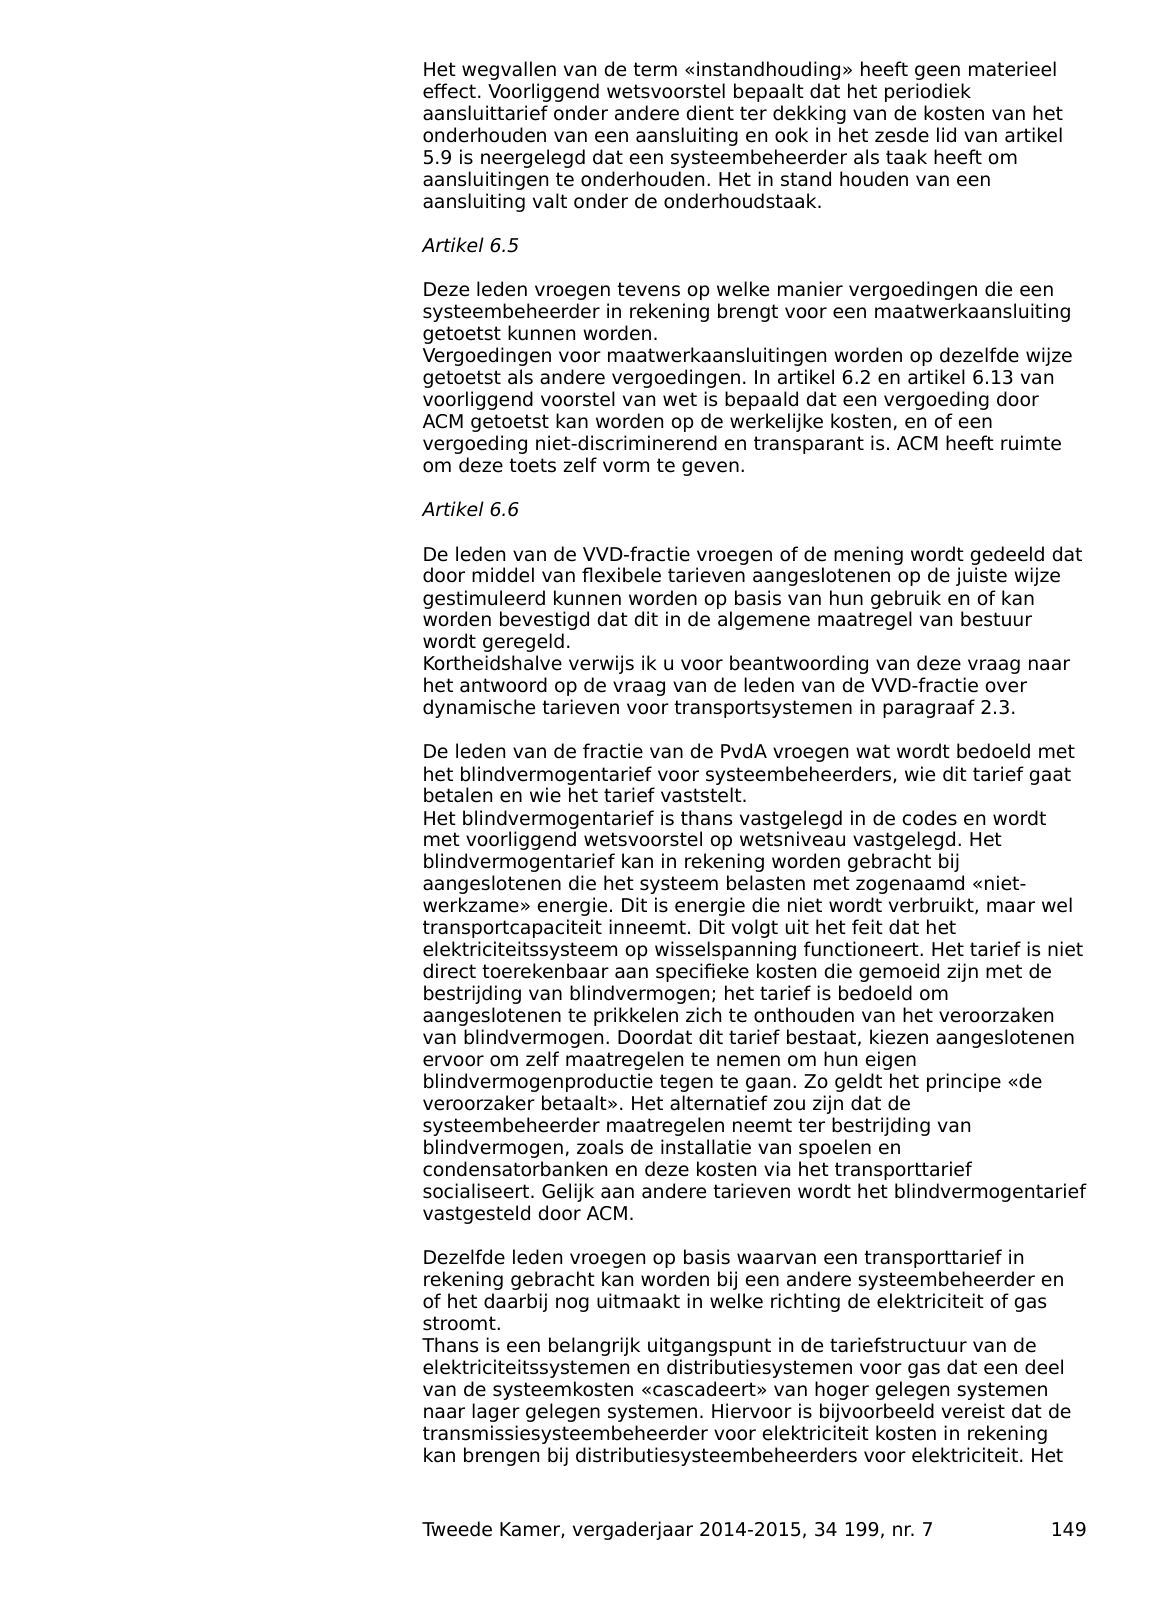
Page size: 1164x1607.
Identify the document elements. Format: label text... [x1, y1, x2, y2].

text De leden van de fractie van de PvdA vroegen wat wordt bedoeld met het blindvermogentarief voor systeembeheerders, wie dit tarief gaat betalen en wie het tarief vaststelt. [422, 741, 1087, 807]
text De leden van de VVD-fractie vroegen of de mening wordt gedeeld dat door middel van flexibele tarieven aangeslotenen op de juiste wijze gestimuleerd kunnen worden op basis van hun gebruik en of kan worden bevestigd dat dit in de algemene maatregel van bestuur wordt geregeld. [422, 543, 1087, 653]
text Het blindvermogentarief is thans vastgelegd in de codes en wordt met voorliggend wetsvoorstel op wetsniveau vastgelegd. Het blindvermogentarief kan in rekening worden gebracht bij aangeslotenen die het systeem belasten met zogenaamd «niet-werkzame» energie. Dit is energie die niet wordt verbruikt, maar wel transportcapaciteit inneemt. Dit volgt uit het feit dat het elektriciteitssysteem op wisselspanning functioneert. Het tarief is niet direct toerekenbaar aan specifieke kosten die gemoeid zijn met de bestrijding van blindvermogen; het tarief is bedoeld om aangeslotenen te prikkelen zich te onthouden van het veroorzaken van blindvermogen. Doordat dit tarief bestaat, kiezen aangeslotenen ervoor om zelf maatregelen te nemen om hun eigen blindvermogenproductie tegen te gaan. Zo geldt het principe «de veroorzaker betaalt». Het alternatief zou zijn dat de systeembeheerder maatregelen neemt ter bestrijding van blindvermogen, zoals de installatie van spoelen en condensatorbanken en deze kosten via het transporttarief socialiseert. Gelijk aan andere tarieven wordt het blindvermogentarief vastgesteld door ACM. [422, 807, 1087, 1225]
text Thans is een belangrijk uitgangspunt in de tariefstructuur van de elektriciteitssystemen en distributiesystemen voor gas dat een deel van de systeemkosten «cascadeert» van hoger gelegen systemen naar lager gelegen systemen. Hiervoor is bijvoorbeeld vereist dat de transmissiesysteembeheerder voor elektriciteit kosten in rekening kan brengen bij distributiesysteembeheerders voor elektriciteit. Het [422, 1335, 1087, 1467]
text Het wegvallen van de term «instandhouding» heeft geen materieel effect. Voorliggend wetsvoorstel bepaalt dat het periodiek aansluittarief onder andere dient ter dekking van de kosten van het onderhouden van een aansluiting en ook in het zesde lid van artikel 5.9 is neergelegd dat een systeembeheerder als taak heeft om aansluitingen te onderhouden. Het in stand houden van een aansluiting valt onder de onderhoudstaak. [422, 59, 1087, 213]
subtitle Artikel 6.6 [422, 499, 1087, 521]
text Vergoedingen voor maatwerkaansluitingen worden op dezelfde wijze getoetst als andere vergoedingen. In artikel 6.2 en artikel 6.13 van voorliggend voorstel van wet is bepaald dat een vergoeding door ACM getoetst kan worden op de werkelijke kosten, en of een vergoeding niet-discriminerend en transparant is. ACM heeft ruimte om deze toets zelf vorm te geven. [422, 345, 1087, 477]
subtitle Artikel 6.5 [422, 235, 1087, 257]
text Kortheidshalve verwijs ik u voor beantwoording van deze vraag naar het antwoord op de vraag van de leden van de VVD-fractie over dynamische tarieven voor transportsystemen in paragraaf 2.3. [422, 653, 1087, 719]
text Deze leden vroegen tevens op welke manier vergoedingen die een systeembeheerder in rekening brengt voor een maatwerkaansluiting getoetst kunnen worden. [422, 279, 1087, 345]
text Dezelfde leden vroegen op basis waarvan een transporttarief in rekening gebracht kan worden bij een andere systeembeheerder en of het daarbij nog uitmaakt in welke richting de elektriciteit of gas stroomt. [422, 1247, 1087, 1335]
